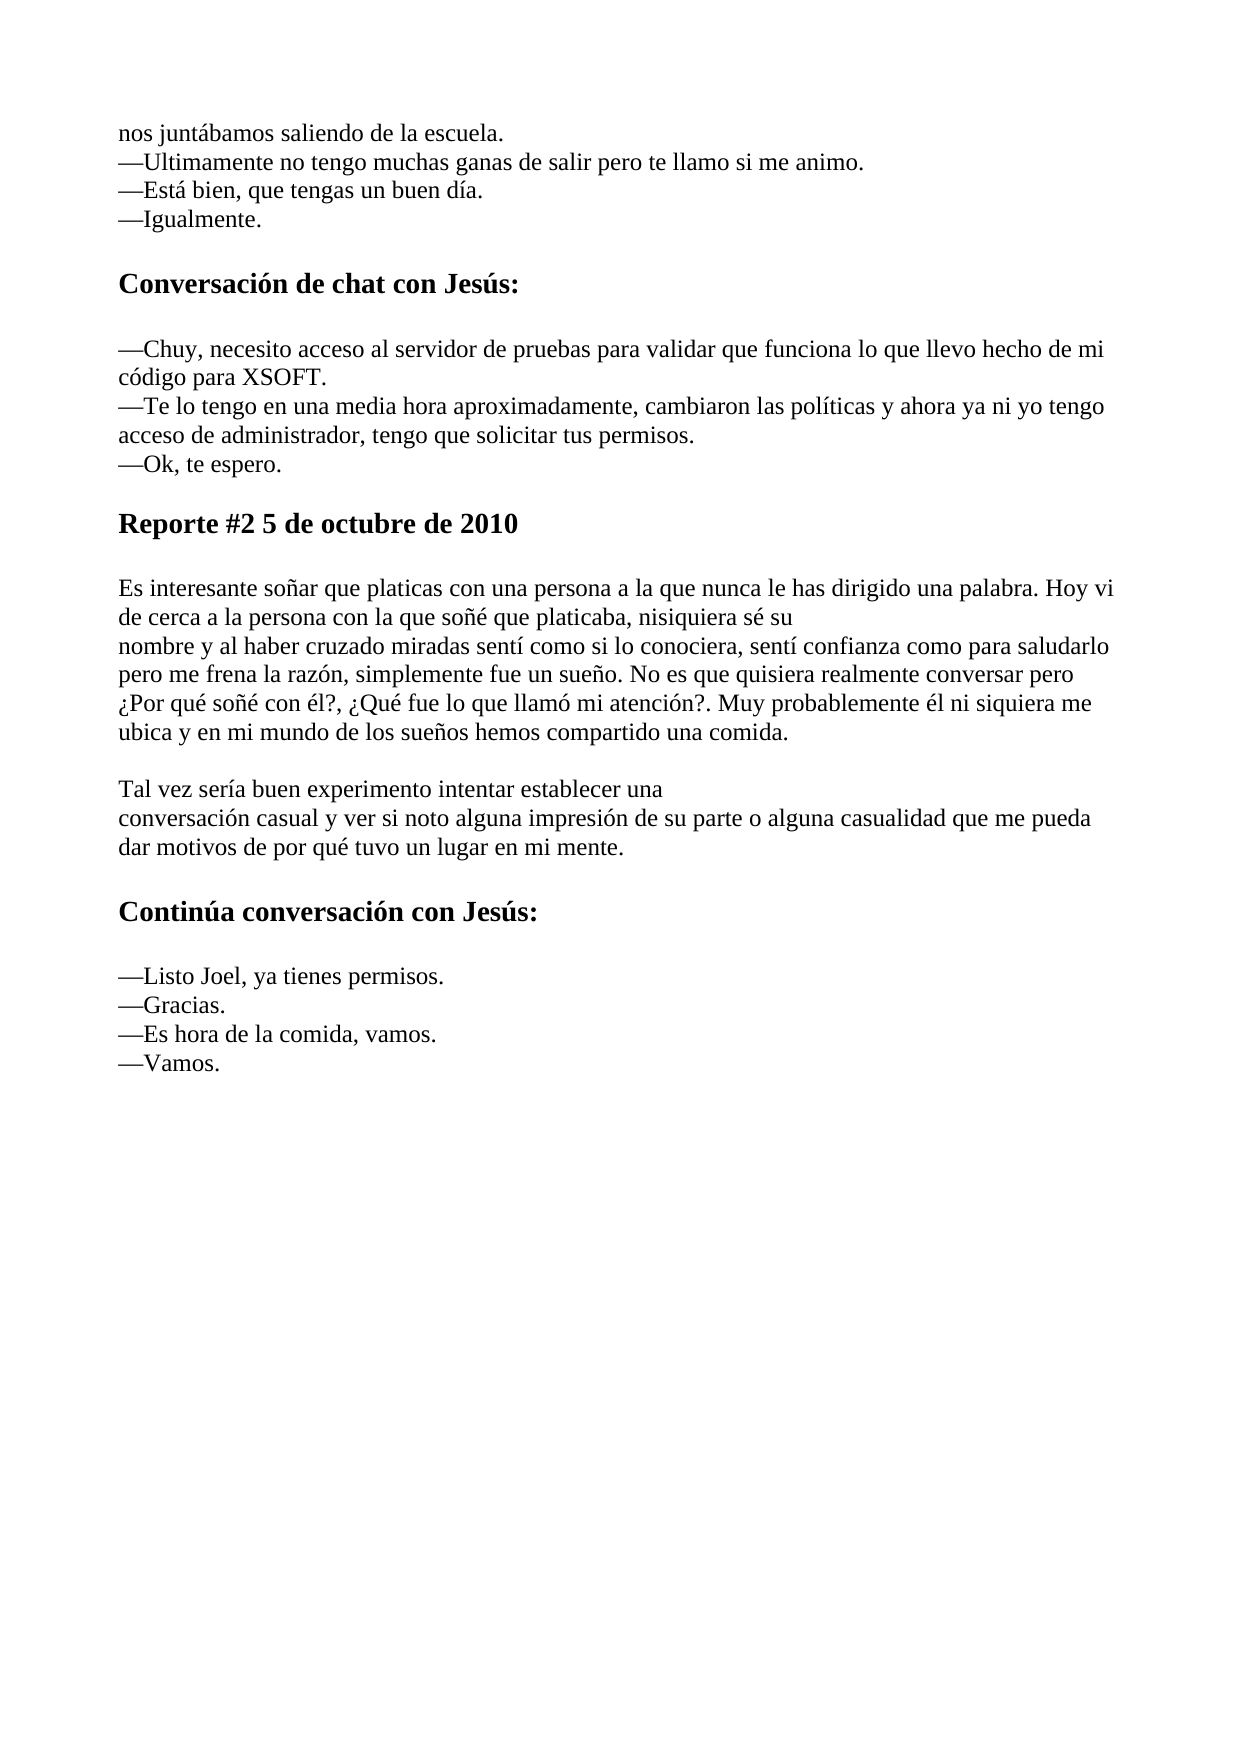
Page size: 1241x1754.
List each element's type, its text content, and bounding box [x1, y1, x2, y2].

text —Ok, te espero. [118, 449, 1122, 477]
text conversación casual y ver si noto alguna impresión de su parte o alguna casualidad que me pueda dar motivos de por qué tuvo un lugar en mi mente. [118, 803, 1122, 861]
text —Vamos. [118, 1048, 1122, 1076]
text —Chuy, necesito acceso al servidor de pruebas para validar que funciona lo que llevo hecho de mi código para XSOFT. [118, 334, 1122, 391]
text —Te lo tengo en una media hora aproximadamente, cambiaron las políticas y ahora ya ni yo tengo acceso de administrador, tengo que solicitar tus permisos. [118, 391, 1122, 449]
text —Ultimamente no tengo muchas ganas de salir pero te llamo si me animo. [118, 147, 1122, 176]
text Tal vez sería buen experimento intentar establecer una [118, 774, 1122, 803]
text —Es hora de la comida, vamos. [118, 1019, 1122, 1048]
text —Está bien, que tengas un buen día. [118, 176, 1122, 204]
text —Listo Joel, ya tienes permisos. [118, 961, 1122, 990]
text Es interesante soñar que platicas con una persona a la que nunca le has dirigido una palabra. Hoy vi de cerca a la persona con la que soñé que platicaba, nisiquiera sé su [118, 573, 1122, 631]
subtitle Continúa conversación con Jesús: [118, 894, 1122, 928]
text nombre y al haber cruzado miradas sentí como si lo conociera, sentí confianza como para saludarlo pero me frena la razón, simplemente fue un sueño. No es que quisiera realmente conversar pero ¿Por qué soñé con él?, ¿Qué fue lo que llamó mi atención?. Muy probablemente él ni siquiera me ubica y en mi mundo de los sueños hemos compartido una comida. [118, 631, 1122, 746]
text —Igualmente. [118, 204, 1122, 233]
text nos juntábamos saliendo de la escuela. [118, 118, 1122, 147]
subtitle Reporte #2 5 de octubre de 2010 [118, 506, 1122, 540]
text —Gracias. [118, 990, 1122, 1019]
subtitle Conversación de chat con Jesús: [118, 267, 1122, 300]
